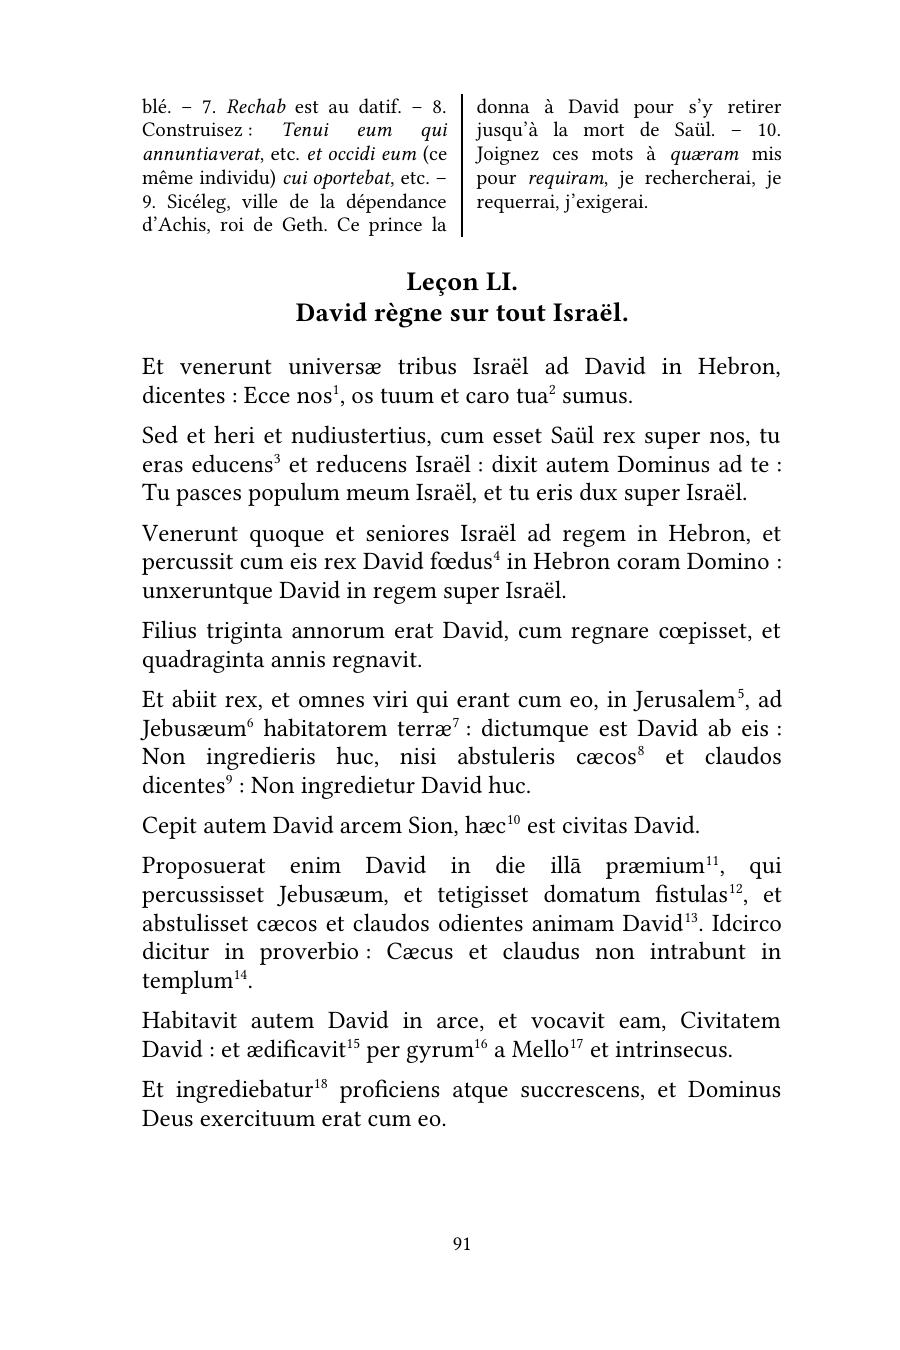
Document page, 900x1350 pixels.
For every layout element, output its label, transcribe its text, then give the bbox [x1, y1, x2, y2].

text Sed et heri et nudiustertius, cum esset Saül rex super nos, tu eras educens3 et reducens Israël : dixit autem Dominus ad te : Tu pasces populum meum Israël, et tu eris dux super Israël. [142, 421, 782, 507]
text Leçon LI. David règne sur tout Israël. [142, 267, 782, 328]
text Proposuerat enim David in die illā præmium11, qui percussisset Jebusæum, et tetigisset domatum fistulas12, et abstulisset cæcos et claudos odientes animam David13. Idcirco dicitur in proverbio : Cæcus et claudus non intrabunt in templum14. [142, 851, 782, 994]
text Et venerunt universæ tribus Israël ad David in Hebron, dicentes : Ecce nos1, os tuum et caro tua2 sumus. [142, 352, 782, 409]
text Et abiit rex, et omnes viri qui erant cum eo, in Jerusalem5, ad Jebusæum6 habitatorem terræ7 : dictumque est David ab eis : Non ingredieris huc, nisi abstuleris cæcos8 et claudos dicentes9 : Non ingredietur David huc. [142, 685, 782, 799]
text Filius triginta annorum erat David, cum regnare cœpisset, et quadraginta annis regnavit. [142, 616, 782, 673]
text blé. – 7. Rechab est au datif. – 8. Construisez : Tenui eum qui annuntiaverat, etc. et occidi eum (ce même individu) cui oportebat, etc. – 9. Sicéleg, ville de la dépendance d’Achis, roi de Geth. Ce prince la [142, 94, 447, 237]
text donna à David pour s’y retirer jusqu’à la mort de Saül. – 10. Joignez ces mots à quæram mis pour requiram, je rechercherai, je requerrai, j’exigerai. [476, 94, 782, 213]
text Venerunt quoque et seniores Israël ad regem in Hebron, et percussit cum eis rex David fœdus4 in Hebron coram Domino : unxeruntque David in regem super Israël. [142, 518, 782, 604]
text Cepit autem David arcem Sion, hæc10 est civitas David. [142, 811, 782, 839]
text Et ingrediebatur18 proficiens atque succrescens, et Dominus Deus exercituum erat cum eo. [142, 1075, 782, 1132]
text Habitavit autem David in arce, et vocavit eam, Civitatem David : et ædificavit15 per gyrum16 a Mello17 et intrinsecus. [142, 1006, 782, 1063]
